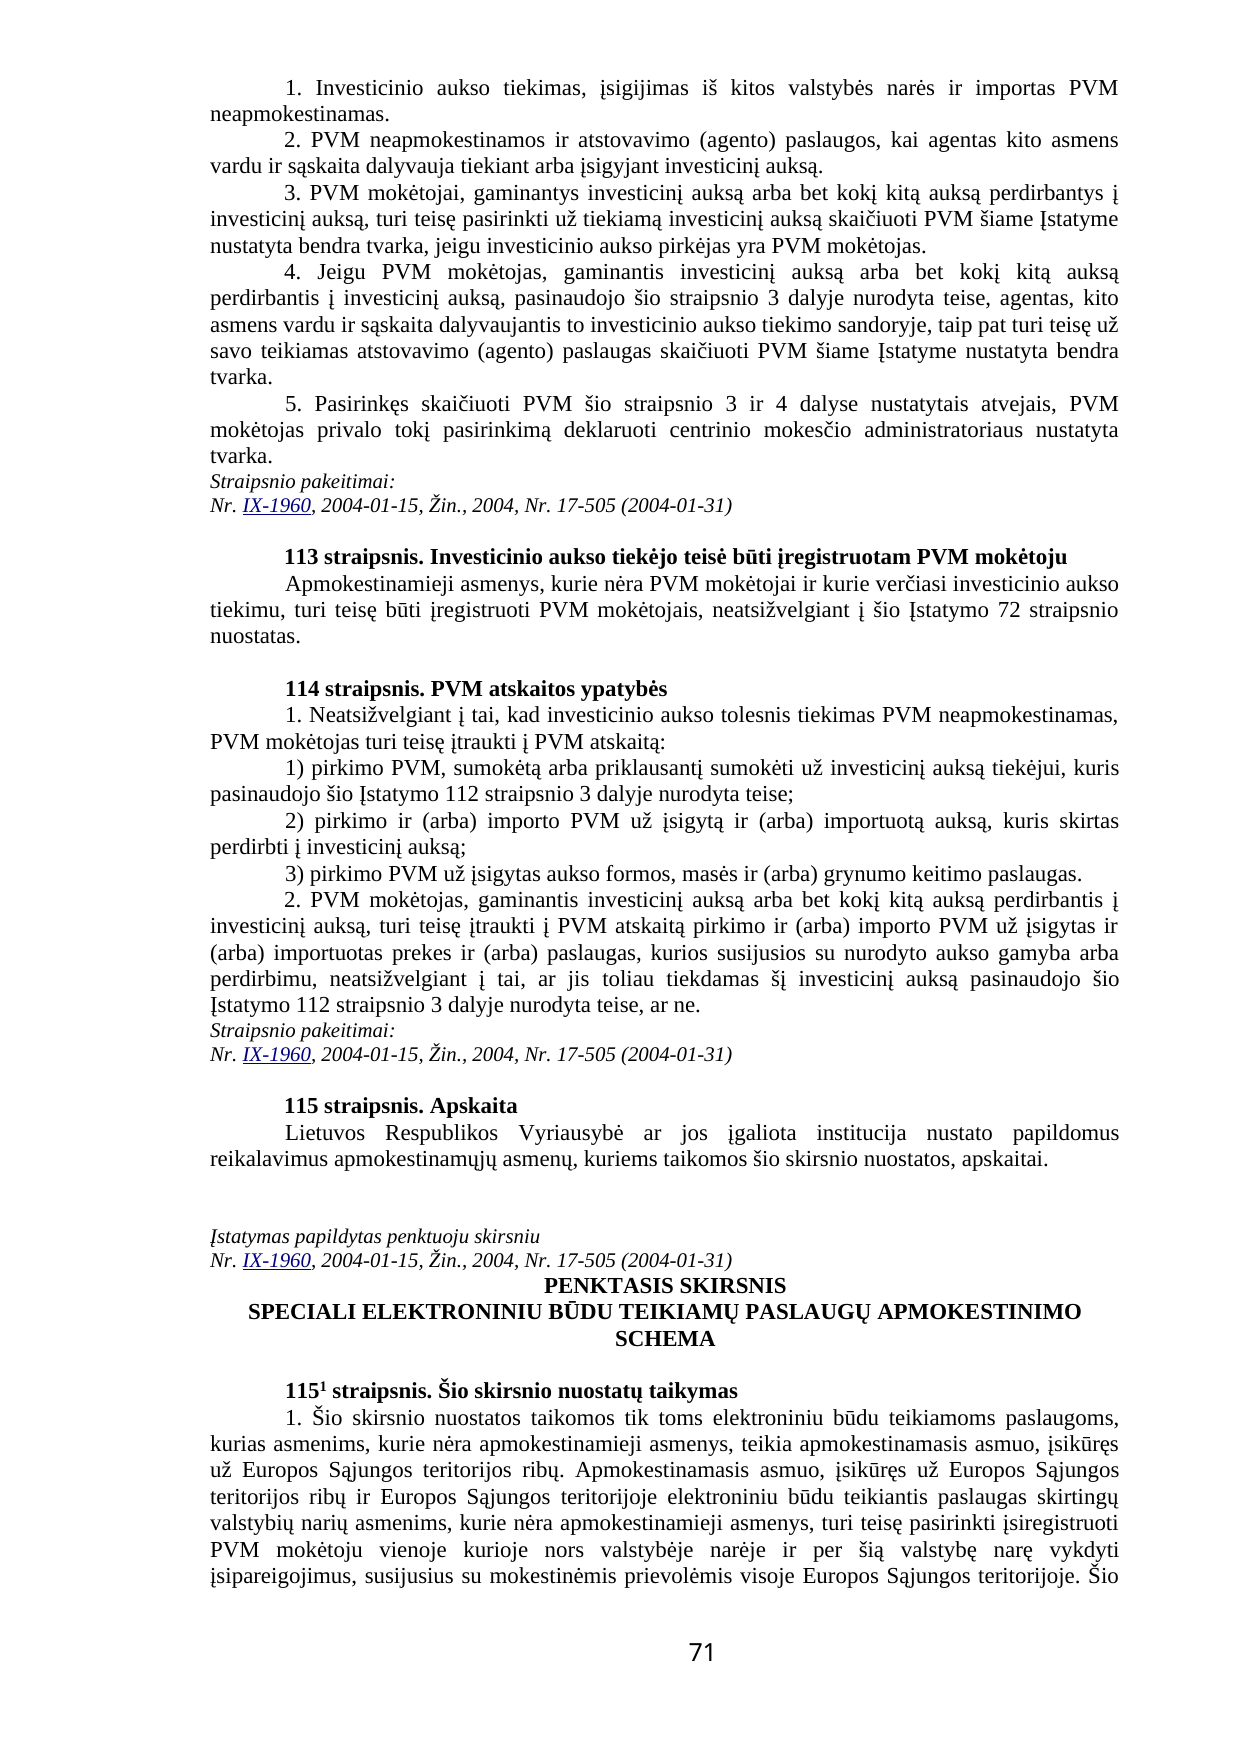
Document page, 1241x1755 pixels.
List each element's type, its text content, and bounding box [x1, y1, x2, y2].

text Lietuvos Respublikos Vyriausybė ar jos įgaliota institucija nustato papildomus reikalavimus apmokestinamųjų asmenų, kuriems taikomos šio skirsnio nuostatos, apskaitai. [210, 1118, 1120, 1171]
text 114 straipsnis. PVM atskaitos ypatybės [210, 675, 1120, 701]
text 115 straipsnis. Apskaita [210, 1092, 1120, 1118]
text 1. Investicinio aukso tiekimas, įsigijimas iš kitos valstybės narės ir importas PVM neapmokestinamas. [210, 73, 1120, 126]
text 2. PVM mokėtojas, gaminantis investicinį auksą arba bet kokį kitą auksą perdirbantis į investicinį auksą, turi teisę įtraukti į PVM atskaitą pirkimo ir (arba) importo PVM už įsigytas ir (arba) importuotas prekes ir (arba) paslaugas, kurios susijusios su nurodyto aukso gamyba arba perdirbimu, neatsižvelgiant į tai, ar jis toliau tiekdamas šį investicinį auksą pasinaudojo šio Įstatymo 112 straipsnio 3 dalyje nurodyta teise, ar ne. [210, 886, 1120, 1018]
text 5. Pasirinkęs skaičiuoti PVM šio straipsnio 3 ir 4 dalyse nustatytais atvejais, PVM mokėtojas privalo tokį pasirinkimą deklaruoti centrinio mokesčio administratoriaus nustatyta tvarka. [210, 390, 1120, 469]
text Nr. IX-1960, 2004-01-15, Žin., 2004, Nr. 17-505 (2004-01-31) [210, 1042, 1120, 1066]
text Nr. IX-1960, 2004-01-15, Žin., 2004, Nr. 17-505 (2004-01-31) [210, 493, 1120, 517]
text 113 straipsnis. Investicinio aukso tiekėjo teisė būti įregistruotam PVM mokėtoju [210, 543, 1120, 570]
text Straipsnio pakeitimai: [210, 469, 1120, 493]
text Apmokestinamieji asmenys, kurie nėra PVM mokėtojai ir kurie verčiasi investicinio aukso tiekimu, turi teisę būti įregistruoti PVM mokėtojais, neatsižvelgiant į šio Įstatymo 72 straipsnio nuostatas. [210, 570, 1120, 649]
text Straipsnio pakeitimai: [210, 1018, 1120, 1042]
text 4. Jeigu PVM mokėtojas, gaminantis investicinį auksą arba bet kokį kitą auksą perdirbantis į investicinį auksą, pasinaudojo šio straipsnio 3 dalyje nurodyta teise, agentas, kito asmens vardu ir sąskaita dalyvaujantis to investicinio aukso tiekimo sandoryje, taip pat turi teisę už savo teikiamas atstovavimo (agento) paslaugas skaičiuoti PVM šiame Įstatyme nustatyta bendra tvarka. [210, 258, 1120, 390]
text 3) pirkimo PVM už įsigytas aukso formos, masės ir (arba) grynumo keitimo paslaugas. [210, 859, 1120, 886]
text 3. PVM mokėtojai, gaminantys investicinį auksą arba bet kokį kitą auksą perdirbantys į investicinį auksą, turi teisę pasirinkti už tiekiamą investicinį auksą skaičiuoti PVM šiame Įstatyme nustatyta bendra tvarka, jeigu investicinio aukso pirkėjas yra PVM mokėtojas. [210, 179, 1120, 258]
text 1151 straipsnis. Šio skirsnio nuostatų taikymas [210, 1377, 1120, 1404]
text 1. Šio skirsnio nuostatos taikomos tik toms elektroniniu būdu teikiamoms paslaugoms, kurias asmenims, kurie nėra apmokestinamieji asmenys, teikia apmokestinamasis asmuo, įsikūręs už Europos Sąjungos teritorijos ribų. Apmokestinamasis asmuo, įsikūręs už Europos Sąjungos teritorijos ribų ir Europos Sąjungos teritorijoje elektroniniu būdu teikiantis paslaugas skirtingų valstybių narių asmenims, kurie nėra apmokestinamieji asmenys, turi teisę pasirinkti įsiregistruoti PVM mokėtoju vienoje kurioje nors valstybėje narėje ir per šią valstybę narę vykdyti įsipareigojimus, susijusius su mokestinėmis prievolėmis visoje Europos Sąjungos teritorijoje. Šio [210, 1404, 1120, 1588]
text Nr. IX-1960, 2004-01-15, Žin., 2004, Nr. 17-505 (2004-01-31) [210, 1248, 1120, 1272]
text 1) pirkimo PVM, sumokėtą arba priklausantį sumokėti už investicinį auksą tiekėjui, kuris pasinaudojo šio Įstatymo 112 straipsnio 3 dalyje nurodyta teise; [210, 754, 1120, 807]
text 2) pirkimo ir (arba) importo PVM už įsigytą ir (arba) importuotą auksą, kuris skirtas perdirbti į investicinį auksą; [210, 807, 1120, 859]
text SPECIALI ELEKTRONINIU BŪDU TEIKIAMŲ PASLAUGŲ APMOKESTINIMO SCHEMA [210, 1298, 1120, 1351]
text 1. Neatsižvelgiant į tai, kad investicinio aukso tolesnis tiekimas PVM neapmokestinamas, PVM mokėtojas turi teisę įtraukti į PVM atskaitą: [210, 701, 1120, 754]
text Įstatymas papildytas penktuoju skirsniu [210, 1224, 1120, 1248]
text 2. PVM neapmokestinamos ir atstovavimo (agento) paslaugos, kai agentas kito asmens vardu ir sąskaita dalyvauja tiekiant arba įsigyjant investicinį auksą. [210, 126, 1120, 179]
subtitle PENKTASIS SKIRSNIS [210, 1272, 1120, 1298]
